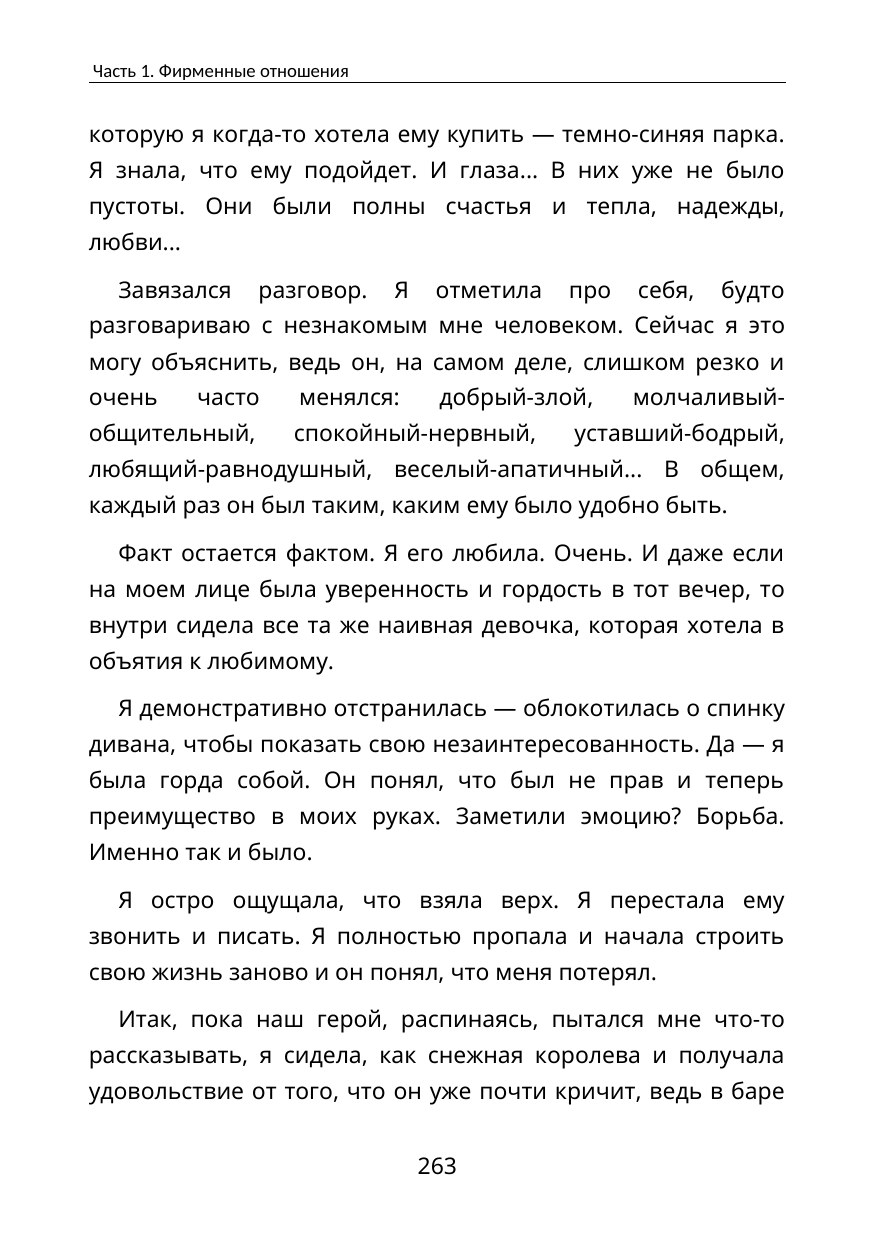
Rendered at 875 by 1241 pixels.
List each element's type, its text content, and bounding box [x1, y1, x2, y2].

text Завязался разговор. Я отметила про себя, будто разговариваю с незнакомым мне человеком. Сейчас я это могу объяснить, ведь он, на самом деле, слишком резко и очень часто менялся: добрый-злой, молчаливый-общительный, спокойный-нервный, уставший-бодрый, любящий-равнодушный, веселый-апатичный... В общем, каждый раз он был таким, каким ему было удобно быть. [88, 273, 786, 520]
text Я остро ощущала, что взяла верх. Я перестала ему звонить и писать. Я полностью пропала и начала строить свою жизнь заново и он понял, что меня потерял. [88, 884, 786, 987]
text Факт остается фактом. Я его любила. Очень. И даже если на моем лице была уверенность и гордость в тот вечер, то внутри сидела все та же наивная девочка, которая хотела в объятия к любимому. [88, 537, 786, 676]
text Итак, пока наш герой, распинаясь, пытался мне что-то рассказывать, я сидела, как снежная королева и получала удовольствие от того, что он уже почти кричит, ведь в баре [88, 1003, 786, 1107]
text Я демонстративно отстранилась — облокотилась о спинку дивана, чтобы показать свою незаинтересованность. Да — я была горда собой. Он понял, что был не прав и теперь преимущество в моих руках. Заметили эмоцию? Борьба. Именно так и было. [88, 692, 786, 867]
text которую я когда-то хотела ему купить — темно-синяя парка. Я знала, что ему подойдет. И глаза... В них уже не было пустоты. Они были полны счастья и тепла, надежды, любви... [88, 118, 786, 257]
